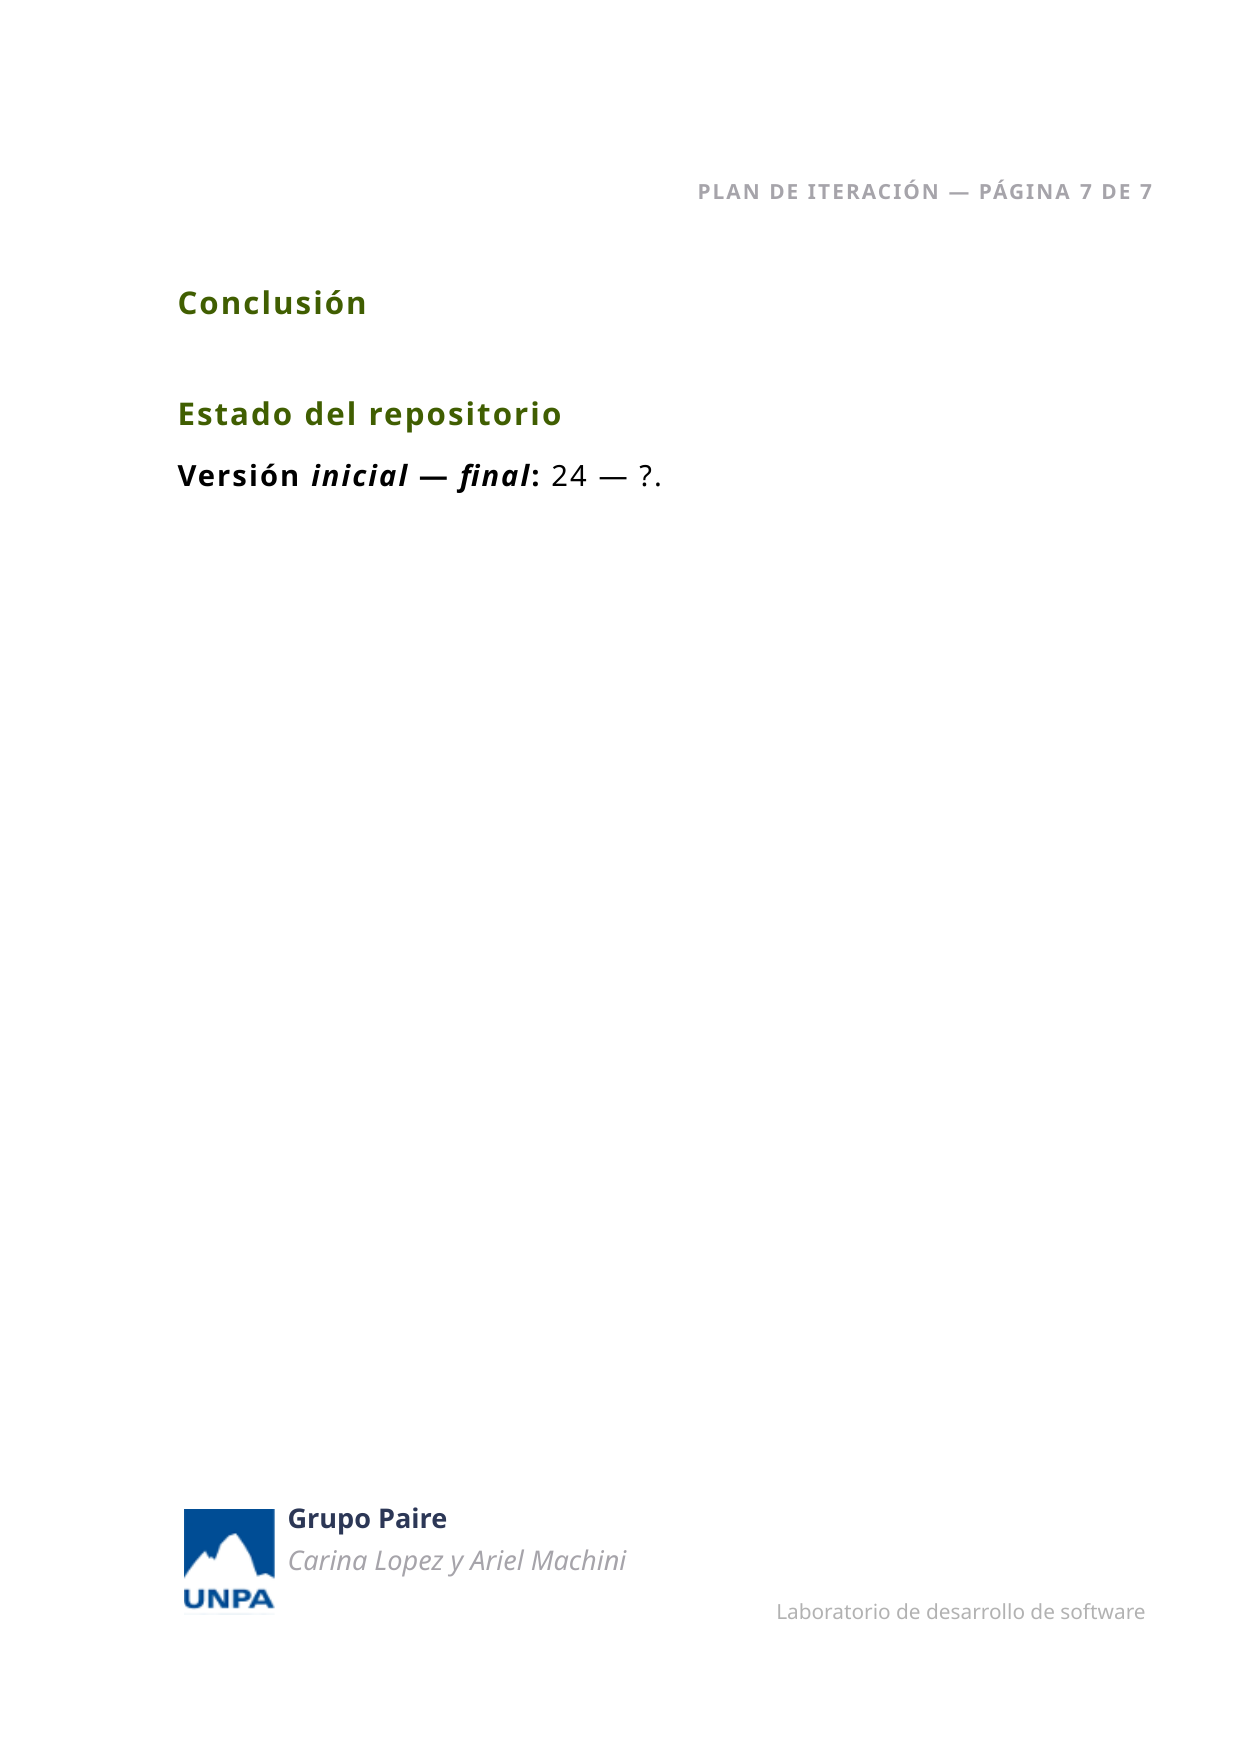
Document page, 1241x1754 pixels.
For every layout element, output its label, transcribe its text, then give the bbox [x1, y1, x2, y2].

text Versión inicial — final: 24 — ?. [177, 455, 1152, 495]
text Estado del repositorio [177, 391, 1152, 434]
text Conclusión [177, 281, 1152, 323]
picture [184, 1509, 275, 1615]
